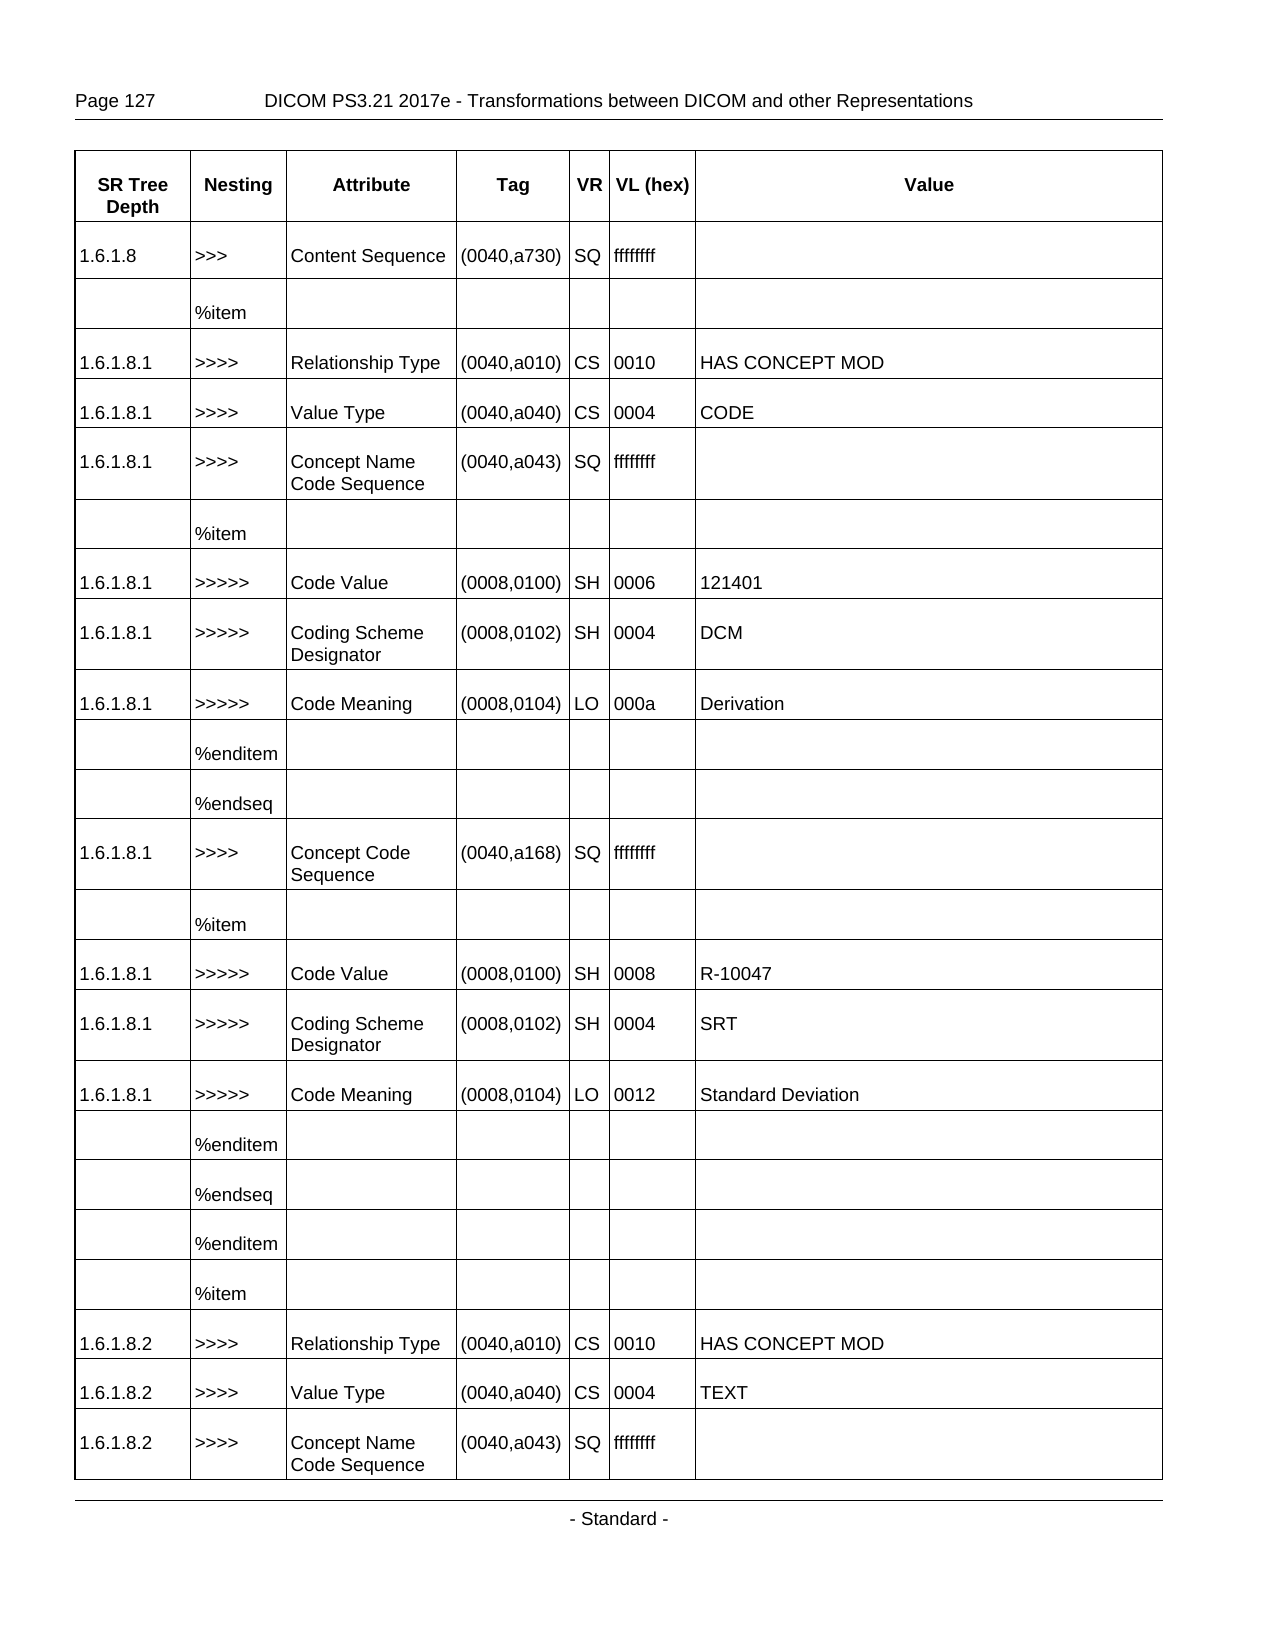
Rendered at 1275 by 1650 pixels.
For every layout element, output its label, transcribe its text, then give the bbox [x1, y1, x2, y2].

table_cell [610, 1160, 695, 1209]
table_header Nesting [191, 151, 286, 221]
table_cell (0040,a010) [457, 1310, 569, 1358]
table_cell (0040,a010) [457, 329, 569, 377]
table_cell [696, 1409, 1162, 1479]
table_cell [696, 1111, 1162, 1159]
table_cell 0008 [610, 940, 695, 989]
table_cell [610, 500, 695, 548]
table_cell [457, 279, 569, 328]
table_cell [610, 1111, 695, 1159]
table_cell 121401 [696, 549, 1162, 598]
table_cell [457, 1111, 569, 1159]
table_cell 0004 [610, 379, 695, 427]
table_cell 0006 [610, 549, 695, 598]
table_cell %enditem [191, 1210, 286, 1259]
table_cell Code Value [287, 940, 456, 989]
table_cell >>> [191, 222, 286, 278]
table_cell [610, 890, 695, 939]
table_cell SH [570, 990, 609, 1060]
table_cell [76, 1260, 190, 1308]
table_cell [696, 819, 1162, 889]
table_cell (0008,0100) [457, 940, 569, 989]
table_cell SRT [696, 990, 1162, 1060]
table_cell >>>> [191, 1409, 286, 1479]
table_cell >>>>> [191, 940, 286, 989]
table_cell [696, 770, 1162, 818]
table_cell [457, 1160, 569, 1209]
table_cell [287, 890, 456, 939]
table_cell Code Meaning [287, 670, 456, 719]
table_cell %item [191, 1260, 286, 1308]
table_cell [570, 890, 609, 939]
table_cell [696, 500, 1162, 548]
table_header SR Tree Depth [76, 151, 190, 221]
table_cell [570, 500, 609, 548]
table_cell [696, 890, 1162, 939]
table_cell [610, 279, 695, 328]
table_cell 1.6.1.8.1 [76, 549, 190, 598]
table_cell 0004 [610, 599, 695, 669]
table_cell (0040,a168) [457, 819, 569, 889]
table_cell 1.6.1.8.1 [76, 428, 190, 498]
table_cell [610, 1260, 695, 1308]
table_cell CODE [696, 379, 1162, 427]
table_cell >>>>> [191, 670, 286, 719]
table_cell CS [570, 1310, 609, 1358]
table_cell [457, 500, 569, 548]
table_cell 0004 [610, 1359, 695, 1408]
table_cell 1.6.1.8.1 [76, 670, 190, 719]
table_cell [610, 1210, 695, 1259]
table_cell TEXT [696, 1359, 1162, 1408]
table_cell ffffffff [610, 819, 695, 889]
table_cell [287, 1111, 456, 1159]
table_cell >>>> [191, 329, 286, 377]
table_cell [76, 1160, 190, 1209]
table_cell 0010 [610, 1310, 695, 1358]
table_cell Concept Code Sequence [287, 819, 456, 889]
table_cell [287, 1260, 456, 1308]
table_cell %endseq [191, 770, 286, 818]
table_cell >>>> [191, 1359, 286, 1408]
table_cell (0008,0102) [457, 990, 569, 1060]
table_cell [76, 500, 190, 548]
table_cell >>>>> [191, 549, 286, 598]
table_cell SH [570, 549, 609, 598]
table_cell SQ [570, 222, 609, 278]
table_cell 1.6.1.8.1 [76, 940, 190, 989]
table_cell Content Sequence [287, 222, 456, 278]
table_cell [570, 1260, 609, 1308]
table_cell Concept Name Code Sequence [287, 1409, 456, 1479]
table_cell [76, 279, 190, 328]
table_cell SQ [570, 819, 609, 889]
table_cell HAS CONCEPT MOD [696, 1310, 1162, 1358]
table_cell (0008,0104) [457, 1061, 569, 1110]
table_cell CS [570, 329, 609, 377]
table_cell [457, 890, 569, 939]
table_cell [287, 279, 456, 328]
table_header Tag [457, 151, 569, 221]
table_cell [76, 720, 190, 768]
table_cell 1.6.1.8.2 [76, 1310, 190, 1358]
table_cell (0040,a043) [457, 1409, 569, 1479]
table_cell >>>> [191, 428, 286, 498]
table_cell 1.6.1.8.1 [76, 819, 190, 889]
table_cell 0010 [610, 329, 695, 377]
table_cell [610, 770, 695, 818]
table_cell %item [191, 500, 286, 548]
table_cell Coding Scheme Designator [287, 599, 456, 669]
table_cell Relationship Type [287, 1310, 456, 1358]
table_cell (0040,a043) [457, 428, 569, 498]
table_cell [287, 770, 456, 818]
table_cell DCM [696, 599, 1162, 669]
table_cell [570, 720, 609, 768]
table_cell 1.6.1.8.2 [76, 1359, 190, 1408]
table_cell SQ [570, 1409, 609, 1479]
table_cell ffffffff [610, 428, 695, 498]
table_cell 1.6.1.8.2 [76, 1409, 190, 1479]
table_cell SH [570, 599, 609, 669]
table_cell ffffffff [610, 222, 695, 278]
table_cell R-10047 [696, 940, 1162, 989]
table_cell Value Type [287, 1359, 456, 1408]
table_cell SH [570, 940, 609, 989]
table_cell %endseq [191, 1160, 286, 1209]
table_cell [457, 720, 569, 768]
table_cell [76, 770, 190, 818]
table_cell 1.6.1.8.1 [76, 990, 190, 1060]
table_cell 0012 [610, 1061, 695, 1110]
table_cell >>>>> [191, 990, 286, 1060]
table_cell [696, 428, 1162, 498]
table_cell Code Meaning [287, 1061, 456, 1110]
table_cell [76, 890, 190, 939]
table_cell >>>>> [191, 599, 286, 669]
table_cell 1.6.1.8.1 [76, 599, 190, 669]
table_cell 0004 [610, 990, 695, 1060]
table_cell >>>> [191, 819, 286, 889]
table_cell Relationship Type [287, 329, 456, 377]
table_header Value [696, 151, 1162, 221]
table_header VR [570, 151, 609, 221]
table_cell 1.6.1.8.1 [76, 329, 190, 377]
table_cell Concept Name Code Sequence [287, 428, 456, 498]
table_cell Code Value [287, 549, 456, 598]
table_cell [696, 1160, 1162, 1209]
table_cell [570, 1111, 609, 1159]
table_cell [287, 500, 456, 548]
table_cell (0008,0100) [457, 549, 569, 598]
table_cell Coding Scheme Designator [287, 990, 456, 1060]
table_cell 1.6.1.8 [76, 222, 190, 278]
table_cell [457, 1260, 569, 1308]
table_cell >>>>> [191, 1061, 286, 1110]
table_cell [457, 770, 569, 818]
table_cell %enditem [191, 720, 286, 768]
table_cell [570, 770, 609, 818]
table_cell 000a [610, 670, 695, 719]
table_cell [570, 1160, 609, 1209]
table_cell [287, 1160, 456, 1209]
table_cell (0040,a040) [457, 1359, 569, 1408]
table_cell LO [570, 1061, 609, 1110]
table_cell [696, 222, 1162, 278]
table_cell CS [570, 1359, 609, 1408]
table_cell [696, 1260, 1162, 1308]
table_header Attribute [287, 151, 456, 221]
table_cell %item [191, 890, 286, 939]
table_cell (0008,0102) [457, 599, 569, 669]
table_header VL (hex) [610, 151, 695, 221]
table_cell (0040,a730) [457, 222, 569, 278]
table_cell %enditem [191, 1111, 286, 1159]
table_cell [696, 1210, 1162, 1259]
table_cell [76, 1111, 190, 1159]
table_cell (0008,0104) [457, 670, 569, 719]
table_cell 1.6.1.8.1 [76, 379, 190, 427]
table_cell %item [191, 279, 286, 328]
table_cell Value Type [287, 379, 456, 427]
table_cell >>>> [191, 379, 286, 427]
table_cell Standard Deviation [696, 1061, 1162, 1110]
table_cell [570, 1210, 609, 1259]
table_cell [696, 279, 1162, 328]
table_cell HAS CONCEPT MOD [696, 329, 1162, 377]
table_cell [76, 1210, 190, 1259]
table_cell Derivation [696, 670, 1162, 719]
table_cell CS [570, 379, 609, 427]
table_cell SQ [570, 428, 609, 498]
table_cell >>>> [191, 1310, 286, 1358]
table_cell [287, 1210, 456, 1259]
table_cell [287, 720, 456, 768]
table_cell (0040,a040) [457, 379, 569, 427]
table_cell [457, 1210, 569, 1259]
table_cell ffffffff [610, 1409, 695, 1479]
table_cell [570, 279, 609, 328]
table_cell [610, 720, 695, 768]
table_cell [696, 720, 1162, 768]
table_cell 1.6.1.8.1 [76, 1061, 190, 1110]
table_cell LO [570, 670, 609, 719]
